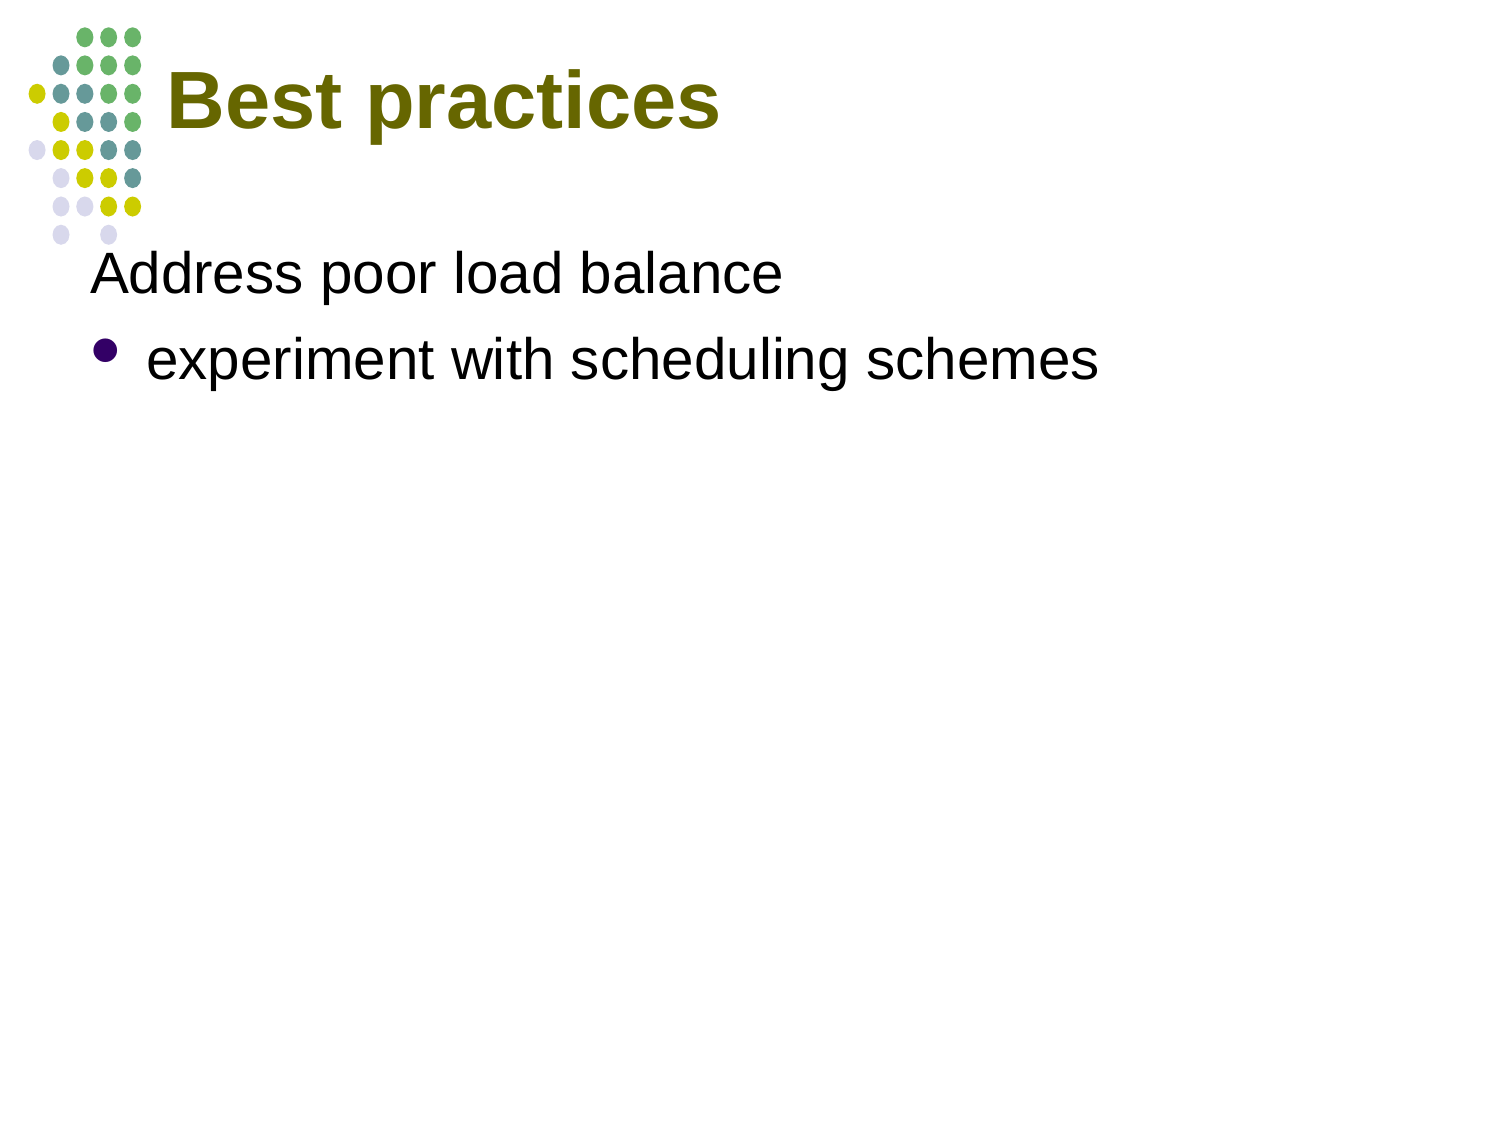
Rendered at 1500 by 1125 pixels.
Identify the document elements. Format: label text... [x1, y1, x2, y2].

list Address poor load balance experiment with scheduling schemes [75, 228, 1426, 1006]
title Best practices [151, 40, 1390, 176]
